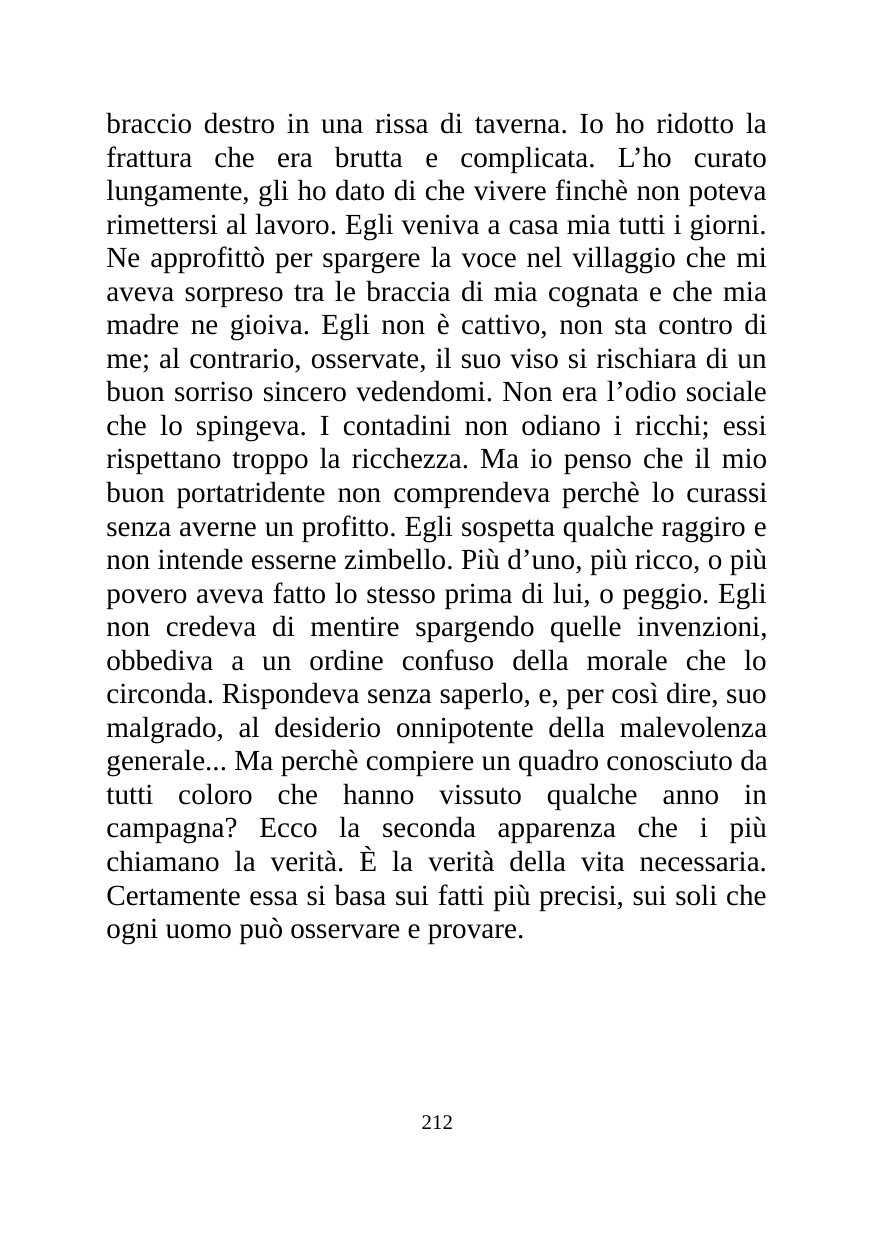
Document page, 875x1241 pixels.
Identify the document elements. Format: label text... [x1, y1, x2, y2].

text braccio destro in una rissa di taverna. Io ho ridotto la frattura che era brutta e complicata. L’ho curato lungamente, gli ho dato di che vivere finchè non poteva rimettersi al lavoro. Egli veniva a casa mia tutti i giorni. Ne approfittò per spargere la voce nel villaggio che mi aveva sorpreso tra le braccia di mia cognata e che mia madre ne gioiva. Egli non è cattivo, non sta contro di me; al contrario, osservate, il suo viso si rischiara di un buon sorriso sincero vedendomi. Non era l’odio sociale che lo spingeva. I contadini non odiano i ricchi; essi rispettano troppo la ricchezza. Ma io penso che il mio buon portatridente non comprendeva perchè lo curassi senza averne un profitto. Egli sospetta qualche raggiro e non intende esserne zimbello. Più d’uno, più ricco, o più povero aveva fatto lo stesso prima di lui, o peggio. Egli non credeva di mentire spargendo quelle invenzioni, obbediva a un ordine confuso della morale che lo circonda. Rispondeva senza saperlo, e, per così dire, suo malgrado, al desiderio onnipotente della malevolenza generale... Ma perchè compiere un quadro conosciuto da tutti coloro che hanno vissuto qualche anno in campagna? Ecco la seconda apparenza che i più chiamano la verità. È la verità della vita necessaria. Certamente essa si basa sui fatti più precisi, sui soli che ogni uomo può osservare e provare. [106, 106, 768, 945]
